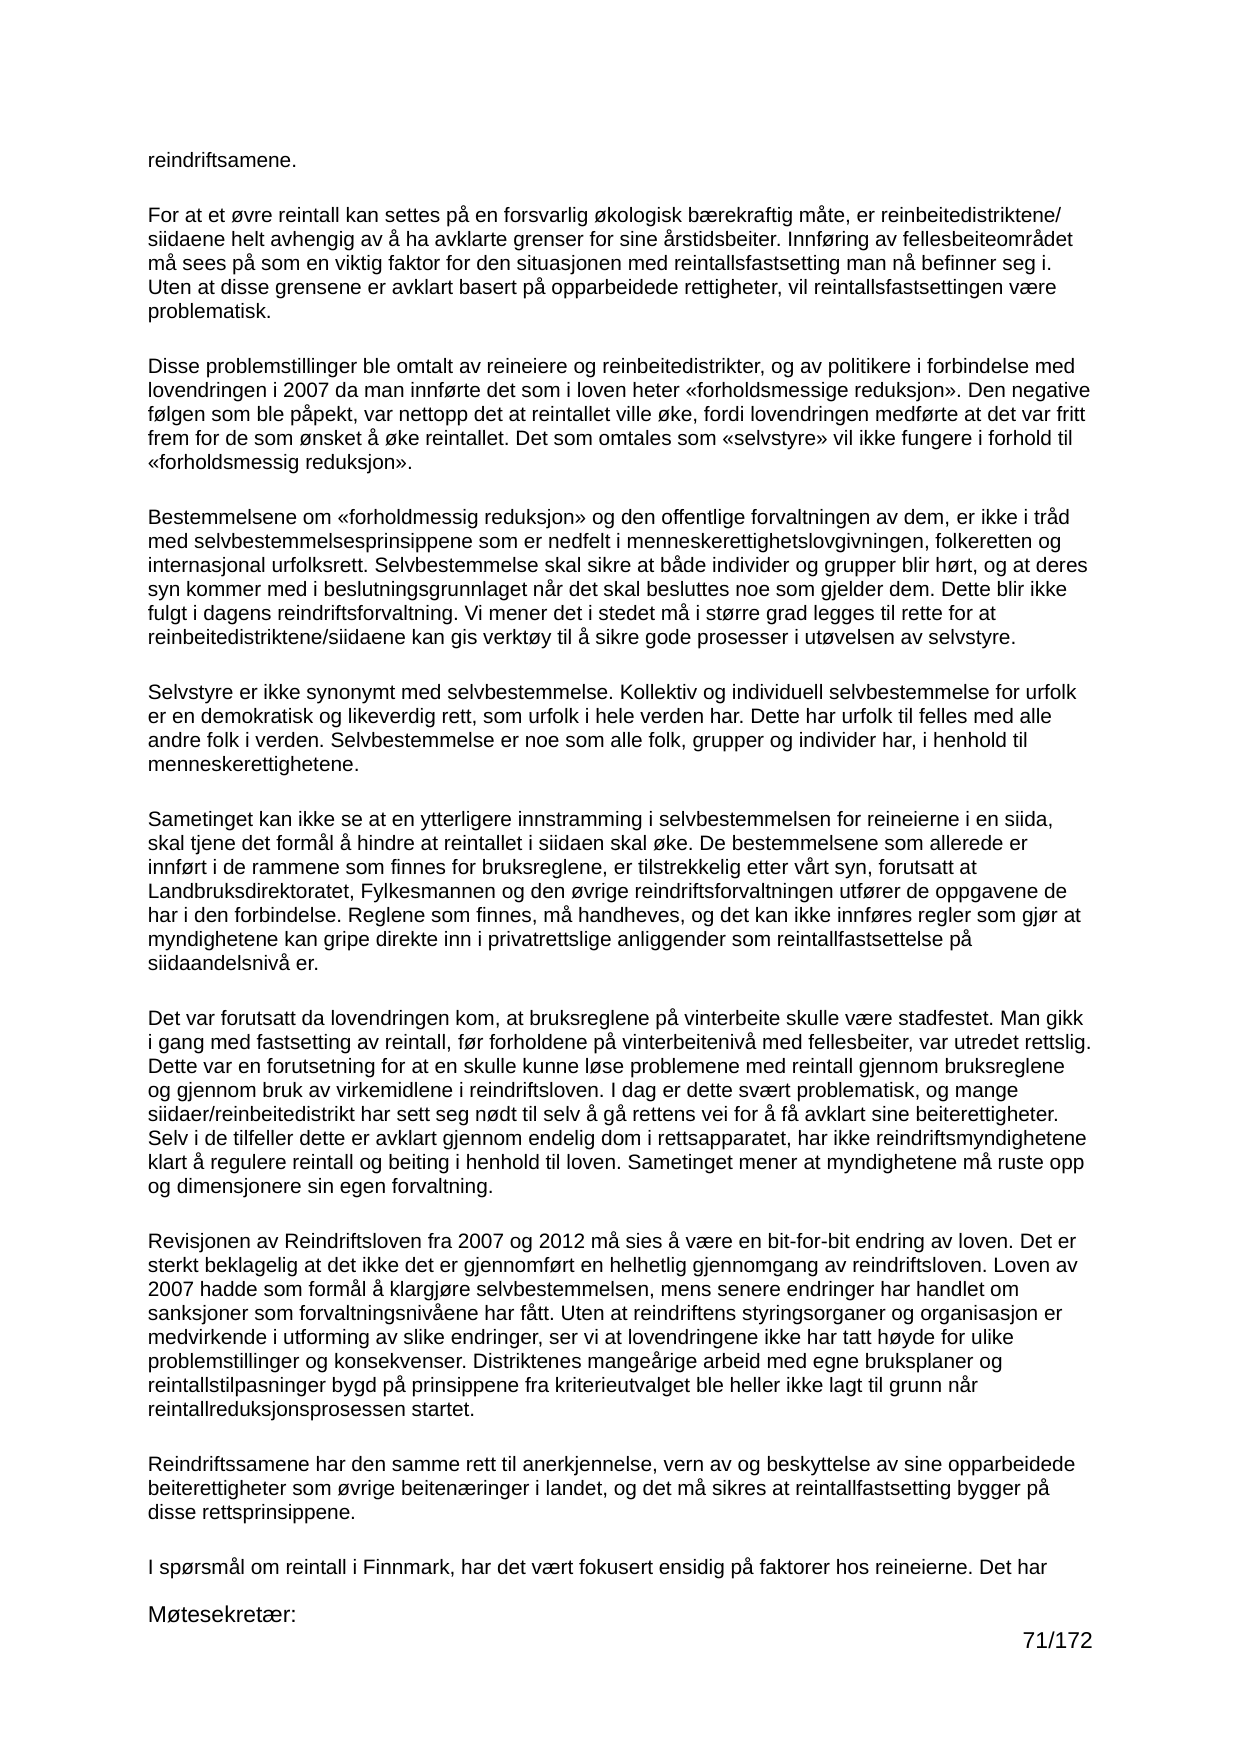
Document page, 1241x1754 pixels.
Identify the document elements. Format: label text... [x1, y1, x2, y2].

table_header reindriftsamene. For at et øvre reintall kan settes på en forsvarlig økologisk bærekraftig måte, er reinbeitedistriktene/ siidaene helt avhengig av å ha avklarte grenser for sine årstidsbeiter. Innføring av fellesbeiteområdet må sees på som en viktig faktor for den situasjonen med reintallsfastsetting man nå befinner seg i. Uten at disse grensene er avklart basert på opparbeidede rettigheter, vil reintallsfastsettingen være problematisk. Disse problemstillinger ble omtalt av reineiere og reinbeitedistrikter, og av politikere i forbindelse med lovendringen i 2007 da man innførte det som i loven heter «forholdsmessige reduksjon». Den negative følgen som ble påpekt, var nettopp det at reintallet ville øke, fordi lovendringen medførte at det var fritt frem for de som ønsket å øke reintallet. Det som omtales som «selvstyre» vil ikke fungere i forhold til «forholdsmessig reduksjon». Bestemmelsene om «forholdmessig reduksjon» og den offentlige forvaltningen av dem, er ikke i tråd med selvbestemmelsesprinsippene som er nedfelt i menneskerettighetslovgivningen, folkeretten og internasjonal urfolksrett. Selvbestemmelse skal sikre at både individer og grupper blir hørt, og at deres syn kommer med i beslutningsgrunnlaget når det skal besluttes noe som gjelder dem. Dette blir ikke fulgt i dagens reindriftsforvaltning. Vi mener det i stedet må i større grad legges til rette for at reinbeitedistriktene/siidaene kan gis verktøy til å sikre gode prosesser i utøvelsen av selvstyre. Selvstyre er ikke synonymt med selvbestemmelse. Kollektiv og individuell selvbestemmelse for urfolk er en demokratisk og likeverdig rett, som urfolk i hele verden har. Dette har urfolk til felles med alle andre folk i verden. Selvbestemmelse er noe som alle folk, grupper og individer har, i henhold til menneskerettighetene. Sametinget kan ikke se at en ytterligere innstramming i selvbestemmelsen for reineierne i en siida, skal tjene det formål å hindre at reintallet i siidaen skal øke. De bestemmelsene som allerede er innført i de rammene som finnes for bruksreglene, er tilstrekkelig etter vårt syn, forutsatt at Landbruksdirektoratet, Fylkesmannen og den øvrige reindriftsforvaltningen utfører de oppgavene de har i den forbindelse. Reglene som finnes, må handheves, og det kan ikke innføres regler som gjør at myndighetene kan gripe direkte inn i privatrettslige anliggender som reintallfastsettelse på siidaandelsnivå er. Det var forutsatt da lovendringen kom, at bruksreglene på vinterbeite skulle være stadfestet. Man gikk i gang med fastsetting av reintall, før forholdene på vinterbeitenivå med fellesbeiter, var utredet rettslig. Dette var en forutsetning for at en skulle kunne løse problemene med reintall gjennom bruksreglene og gjennom bruk av virkemidlene i reindriftsloven. I dag er dette svært problematisk, og mange siidaer/reinbeitedistrikt har sett seg nødt til selv å gå rettens vei for å få avklart sine beiterettigheter. Selv i de tilfeller dette er avklart gjennom endelig dom i rettsapparatet, har ikke reindriftsmyndighetene klart å regulere reintall og beiting i henhold til loven. Sametinget mener at myndighetene må ruste opp og dimensjonere sin egen forvaltning. Revisjonen av Reindriftsloven fra 2007 og 2012 må sies å være en bit-for-bit endring av loven. Det er sterkt beklagelig at det ikke det er gjennomført en helhetlig gjennomgang av reindriftsloven. Loven av 2007 hadde som formål å klargjøre selvbestemmelsen, mens senere endringer har handlet om sanksjoner som forvaltningsnivåene har fått. Uten at reindriftens styringsorganer og organisasjon er medvirkende i utforming av slike endringer, ser vi at lovendringene ikke har tatt høyde for ulike problemstillinger og konsekvenser. Distriktenes mangeårige arbeid med egne bruksplaner og reintallstilpasninger bygd på prinsippene fra kriterieutvalget ble heller ikke lagt til grunn når reintallreduksjonsprosessen startet. Reindriftssamene har den samme rett til anerkjennelse, vern av og beskyttelse av sine opparbeidede beiterettigheter som øvrige beitenæringer i landet, og det må sikres at reintallfastsetting bygger på disse rettsprinsippene. I spørsmål om reintall i Finnmark, har det vært fokusert ensidig på faktorer hos reineierne. Det har [136, 148, 1104, 1579]
